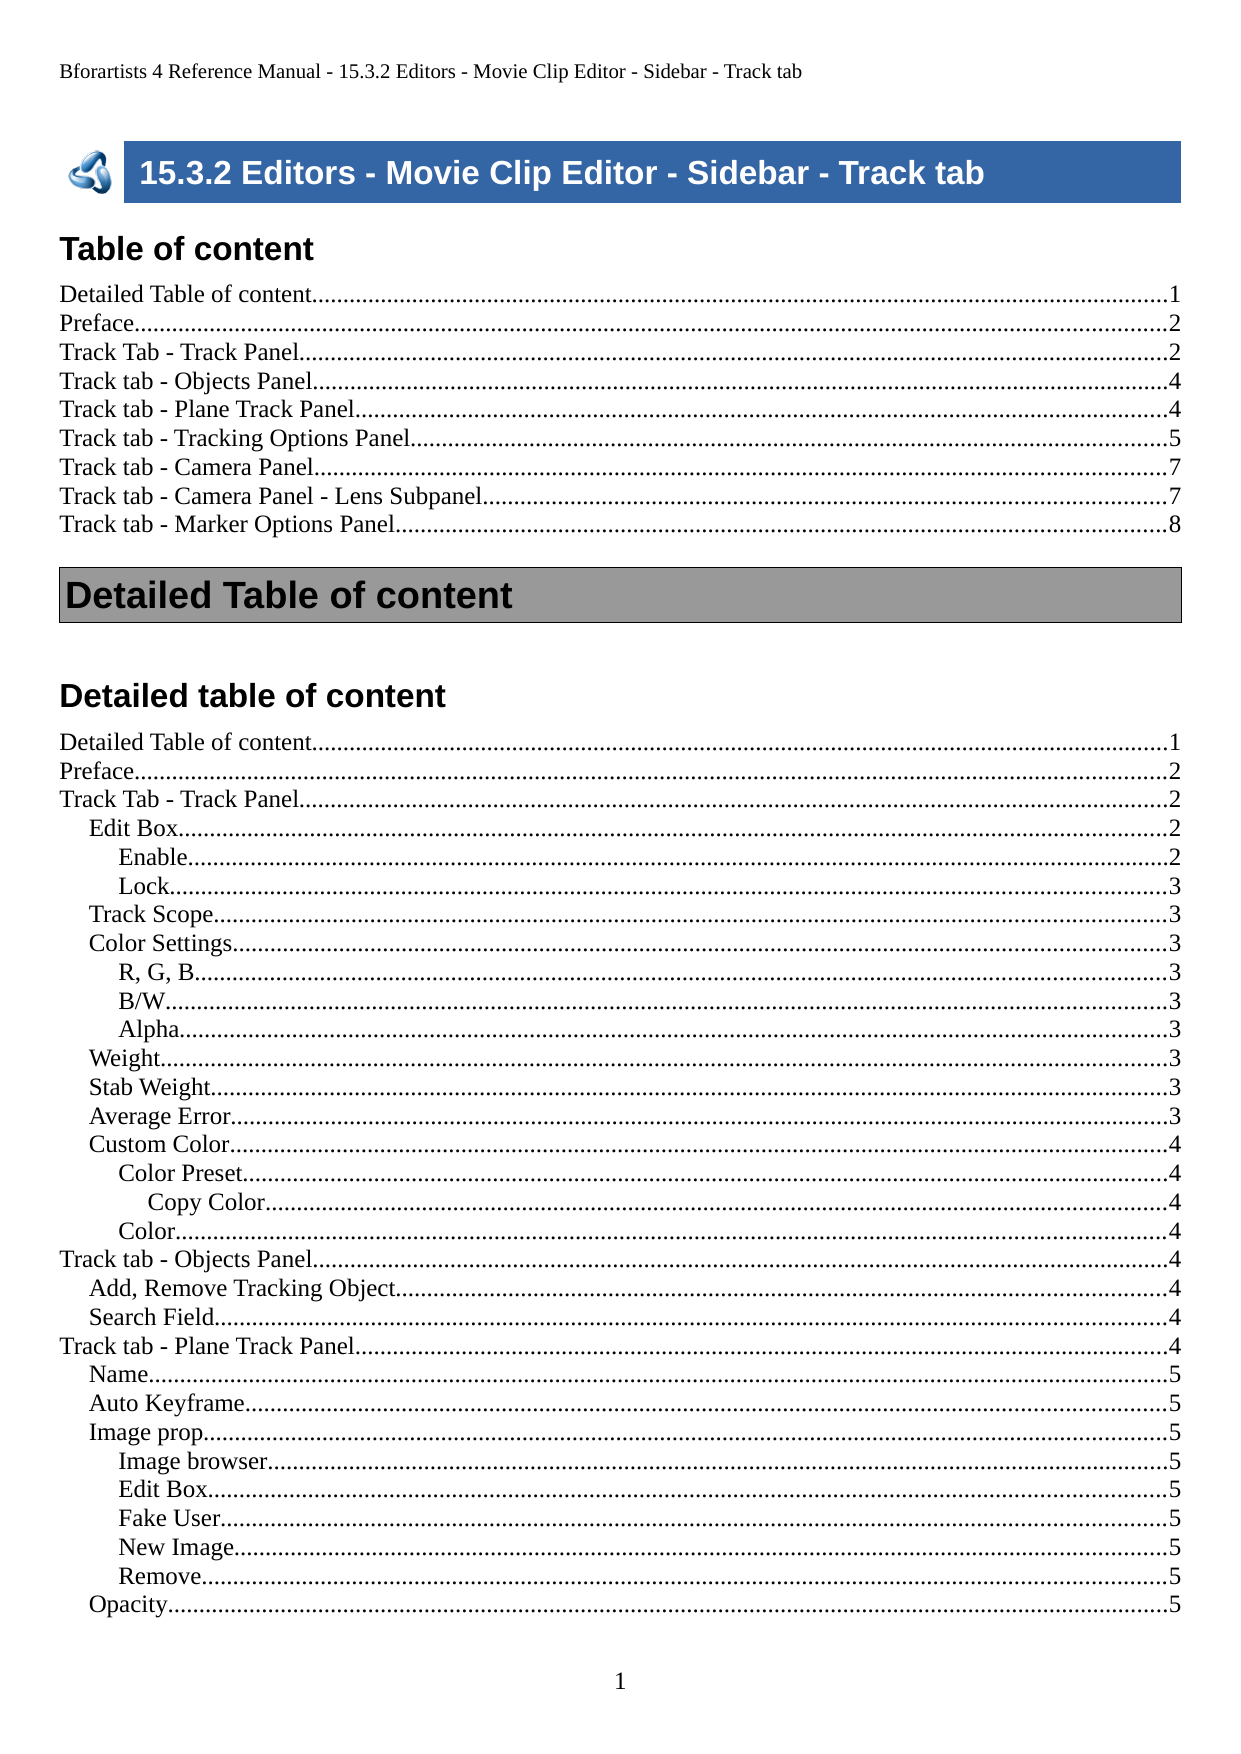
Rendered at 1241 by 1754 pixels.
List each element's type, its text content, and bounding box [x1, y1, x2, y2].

text Add, Remove Tracking Object 4 [88, 1273, 1181, 1302]
text Opacity 5 [88, 1589, 1181, 1618]
text Image browser 5 [118, 1446, 1181, 1474]
text Copy Color 4 [147, 1187, 1181, 1216]
text Detailed Table of content 1 [59, 279, 1181, 308]
text Search Field 4 [88, 1302, 1181, 1331]
text Name 5 [88, 1359, 1181, 1388]
text Color 4 [118, 1216, 1181, 1244]
text Track tab - Objects Panel 4 [59, 366, 1181, 394]
picture [65, 147, 114, 197]
subtitle Table of content [59, 228, 1181, 267]
text Track tab - Camera Panel - Lens Subpanel 7 [59, 481, 1181, 509]
text Preface 2 [59, 308, 1181, 337]
subtitle Detailed table of content [59, 676, 1181, 714]
text Average Error 3 [88, 1101, 1181, 1129]
text Image prop 5 [88, 1417, 1181, 1446]
text Track Tab - Track Panel 2 [59, 337, 1181, 366]
text B/W 3 [118, 986, 1181, 1014]
text Auto Keyframe 5 [88, 1388, 1181, 1417]
table_header [59, 141, 124, 203]
text Enable 2 [118, 842, 1181, 871]
text Custom Color 4 [88, 1129, 1181, 1158]
text Color Settings 3 [88, 928, 1181, 957]
text Color Preset 4 [118, 1158, 1181, 1187]
text Track Scope 3 [88, 899, 1181, 928]
text Track tab - Plane Track Panel 4 [59, 1331, 1181, 1359]
text Edit Box 5 [118, 1474, 1181, 1503]
text Fake User 5 [118, 1503, 1181, 1532]
text Alpha 3 [118, 1014, 1181, 1043]
text Edit Box 2 [88, 813, 1181, 842]
text Remove 5 [118, 1561, 1181, 1589]
text Lock 3 [118, 871, 1181, 899]
text Track tab - Tracking Options Panel 5 [59, 423, 1181, 452]
text New Image 5 [118, 1532, 1181, 1561]
table_header 15.3.2 Editors - Movie Clip Editor - Sidebar - Track tab [124, 141, 1181, 203]
table_header Detailed Table of content [60, 568, 1181, 622]
text Stab Weight 3 [88, 1072, 1181, 1101]
text Track tab - Objects Panel 4 [59, 1244, 1181, 1273]
text R, G, B 3 [118, 957, 1181, 986]
text Track tab - Marker Options Panel 8 [59, 509, 1181, 538]
text Track tab - Camera Panel 7 [59, 452, 1181, 481]
text Track Tab - Track Panel 2 [59, 784, 1181, 813]
text Weight 3 [88, 1043, 1181, 1072]
text Track tab - Plane Track Panel 4 [59, 394, 1181, 423]
text Detailed Table of content 1 [59, 727, 1181, 756]
text Preface 2 [59, 756, 1181, 784]
